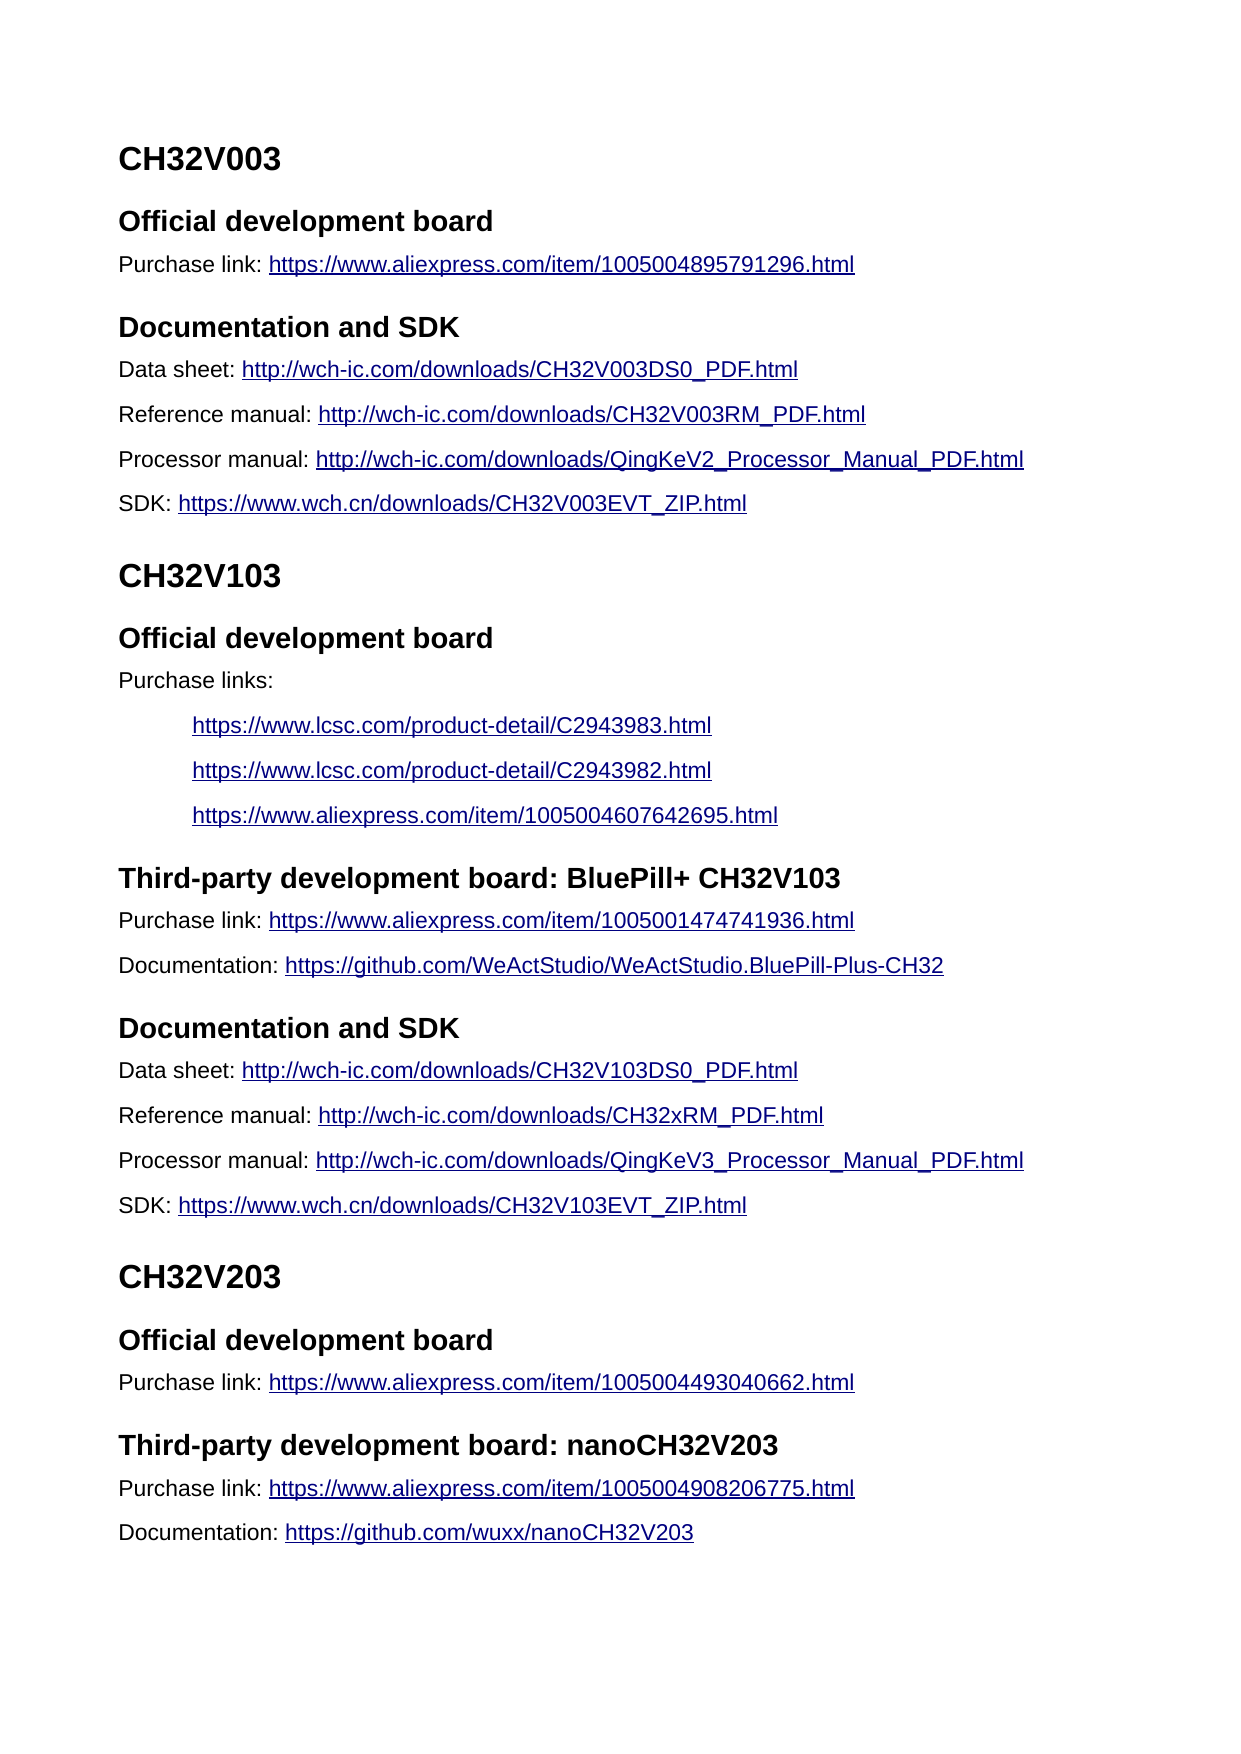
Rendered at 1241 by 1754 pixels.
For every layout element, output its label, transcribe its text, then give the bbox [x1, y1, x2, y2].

text Reference manual: http://wch-ic.com/downloads/CH32V003RM_PDF.html [118, 401, 1122, 427]
subtitle Official development board [118, 621, 1122, 655]
text SDK: https://www.wch.cn/downloads/CH32V003EVT_ZIP.html [118, 490, 1122, 517]
text Purchase link: https://www.aliexpress.com/item/1005001474741936.html [118, 907, 1122, 934]
subtitle Official development board [118, 1323, 1122, 1357]
text Reference manual: http://wch-ic.com/downloads/CH32xRM_PDF.html [118, 1102, 1122, 1129]
subtitle Documentation and SDK [118, 310, 1122, 343]
text SDK: https://www.wch.cn/downloads/CH32V103EVT_ZIP.html [118, 1192, 1122, 1218]
subtitle Official development board [118, 204, 1122, 238]
text Processor manual: http://wch-ic.com/downloads/QingKeV2_Processor_Manual_PDF.html [118, 446, 1122, 472]
subtitle CH32V003 [118, 139, 1122, 177]
text Documentation: https://github.com/wuxx/nanoCH32V203 [118, 1519, 1122, 1546]
text Data sheet: http://wch-ic.com/downloads/CH32V003DS0_PDF.html [118, 356, 1122, 382]
text Data sheet: http://wch-ic.com/downloads/CH32V103DS0_PDF.html [118, 1057, 1122, 1084]
subtitle Documentation and SDK [118, 1011, 1122, 1045]
subtitle Third-party development board: BluePill+ CH32V103 [118, 861, 1122, 895]
text Processor manual: http://wch-ic.com/downloads/QingKeV3_Processor_Manual_PDF.html [118, 1147, 1122, 1173]
text https://www.lcsc.com/product-detail/C2943982.html [192, 757, 1122, 783]
subtitle Third-party development board: nanoCH32V203 [118, 1428, 1122, 1462]
text Purchase link: https://www.aliexpress.com/item/1005004493040662.html [118, 1369, 1122, 1395]
text https://www.aliexpress.com/item/1005004607642695.html [192, 802, 1122, 828]
text Purchase link: https://www.aliexpress.com/item/1005004908206775.html [118, 1474, 1122, 1501]
text https://www.lcsc.com/product-detail/C2943983.html [192, 712, 1122, 739]
subtitle CH32V103 [118, 556, 1122, 594]
text Purchase links: [118, 667, 1122, 694]
text Documentation: https://github.com/WeActStudio/WeActStudio.BluePill-Plus-CH32 [118, 952, 1122, 978]
text Purchase link: https://www.aliexpress.com/item/1005004895791296.html [118, 251, 1122, 277]
subtitle CH32V203 [118, 1257, 1122, 1296]
